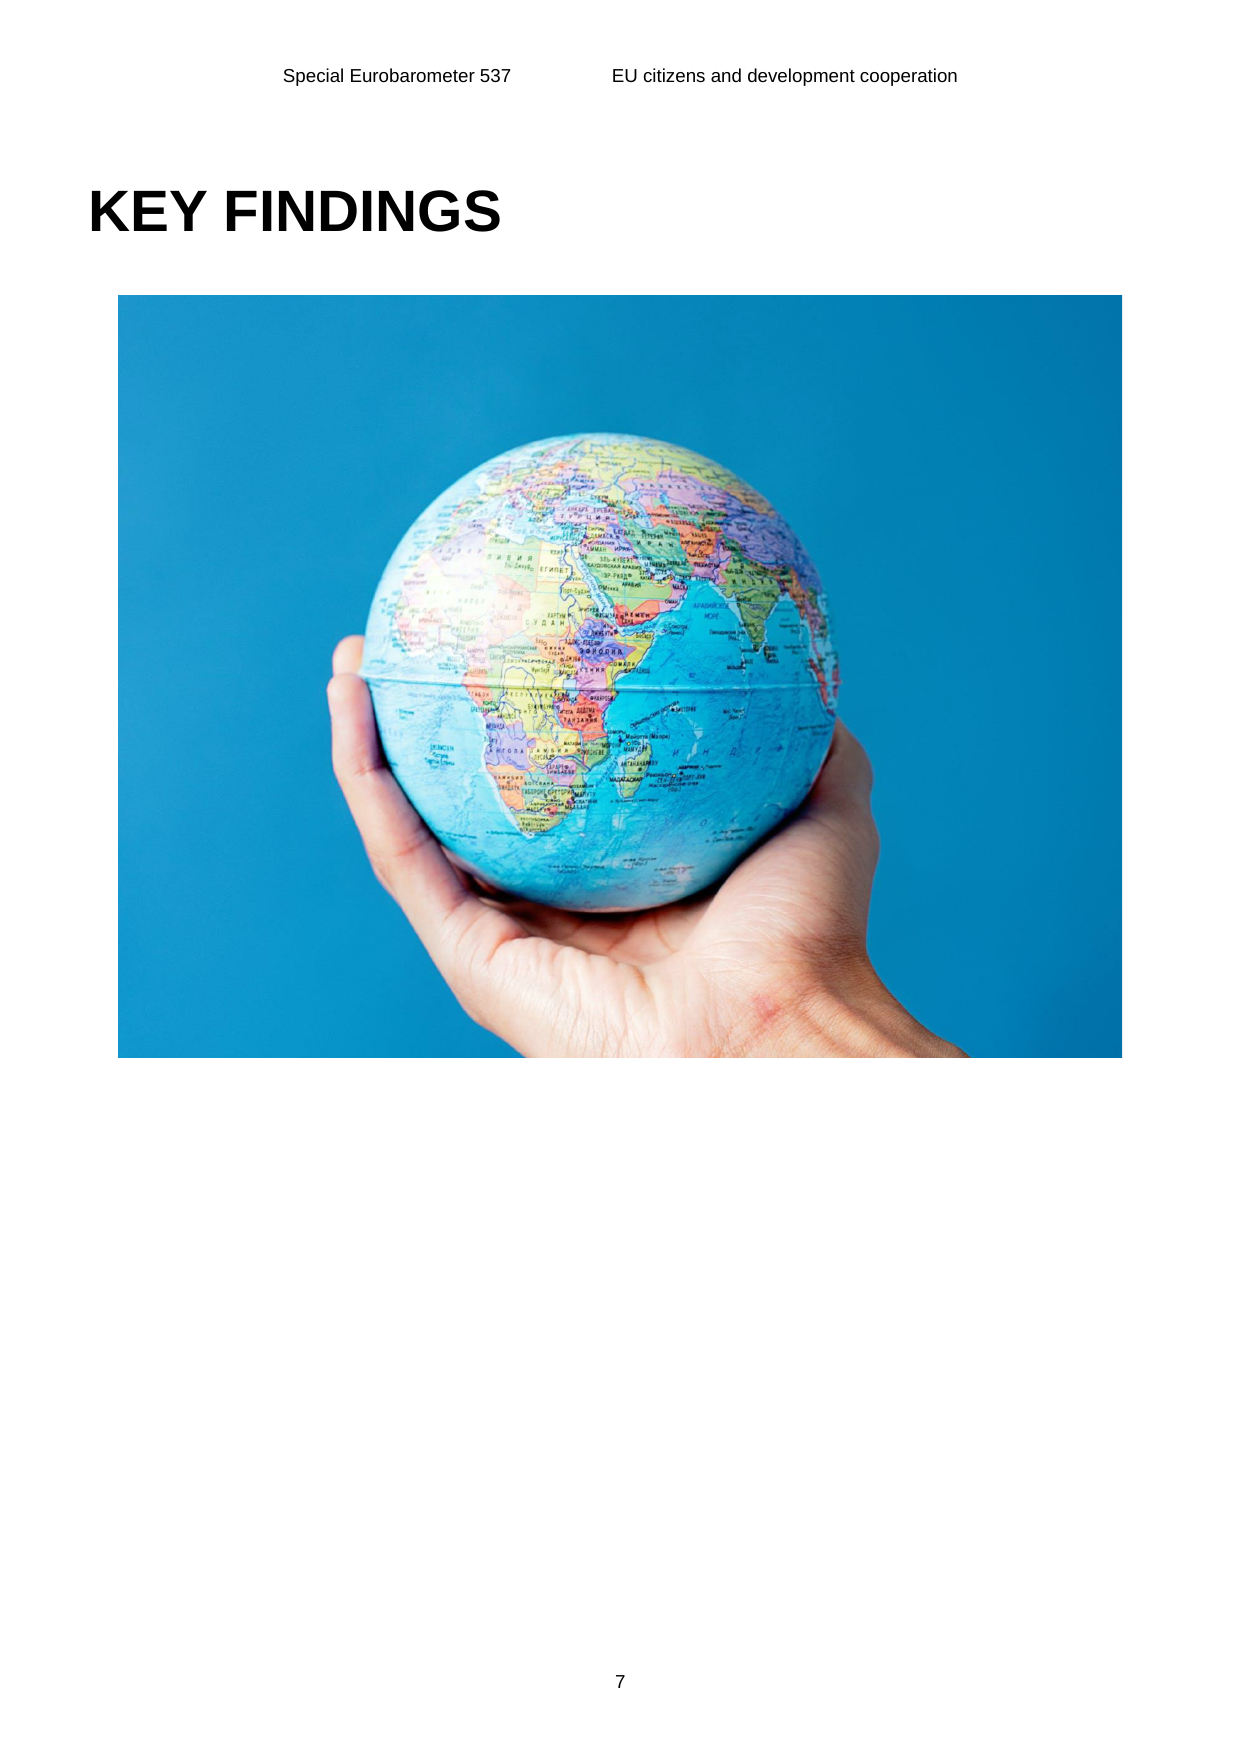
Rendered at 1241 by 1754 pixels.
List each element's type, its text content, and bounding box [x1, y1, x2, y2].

picture [260, 779, 270, 797]
picture [446, 327, 459, 337]
picture [229, 887, 243, 902]
picture [313, 692, 320, 707]
picture [284, 648, 299, 661]
picture [118, 295, 971, 1058]
picture [275, 701, 282, 709]
picture [190, 968, 198, 978]
picture [281, 699, 288, 707]
picture [384, 450, 399, 459]
picture [430, 332, 441, 341]
picture [190, 977, 209, 994]
picture [118, 1017, 127, 1022]
picture [278, 739, 286, 751]
picture [233, 835, 243, 847]
picture [317, 679, 323, 687]
picture [472, 295, 498, 323]
picture [391, 477, 399, 486]
picture [210, 963, 218, 968]
picture [118, 948, 124, 959]
picture [235, 910, 246, 918]
picture [433, 295, 448, 304]
subtitle KEY FINDINGS [88, 176, 1152, 243]
